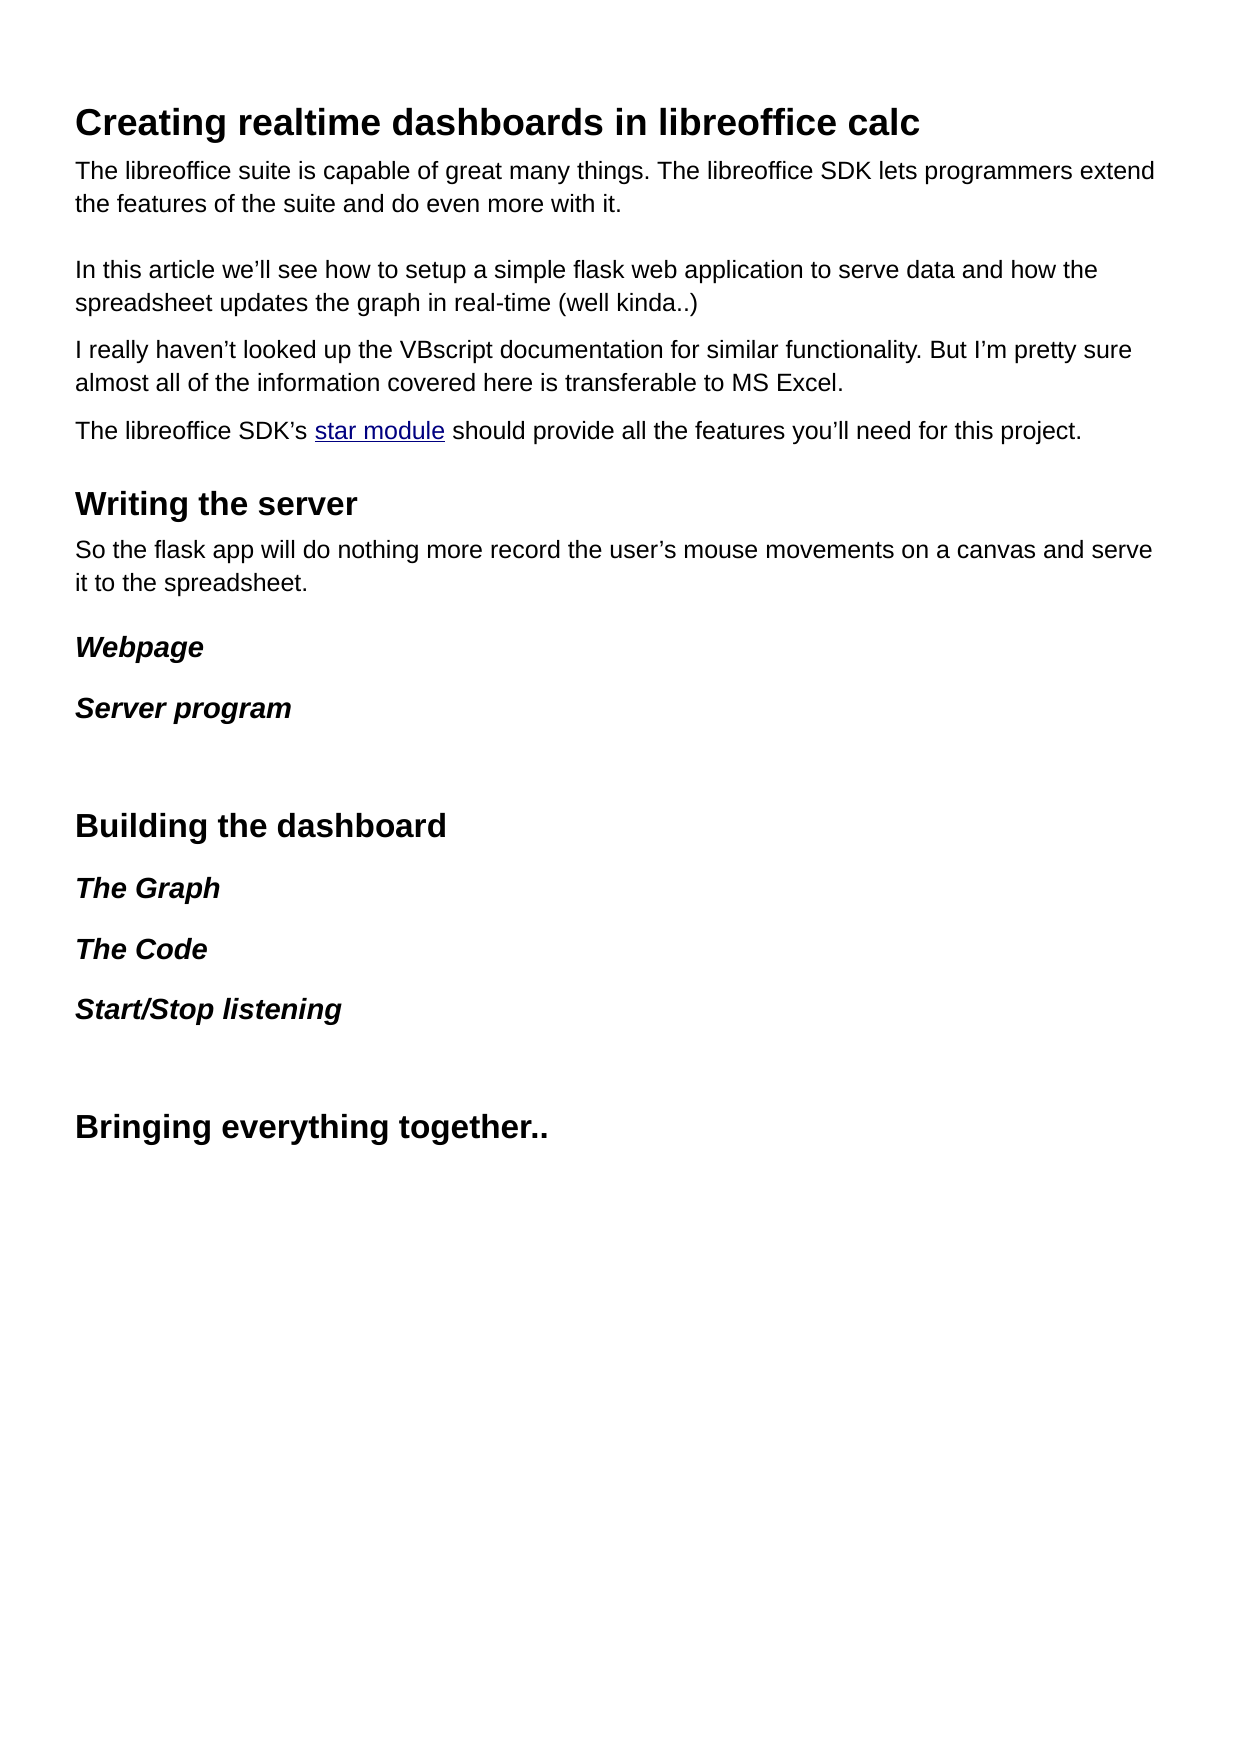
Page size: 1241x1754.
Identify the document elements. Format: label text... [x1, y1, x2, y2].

subtitle Building the dashboard [75, 806, 1165, 844]
text The libreoffice suite is capable of great many things. The libreoffice SDK lets programmers extend the features of the suite and do even more with it. In this article we’ll see how to setup a simple flask web application to serve data and how the spreadsheet updates the graph in real-time (well kinda..) [75, 156, 1165, 316]
subtitle The Code [75, 932, 1165, 965]
subtitle Webpage [75, 631, 1165, 664]
text I really haven’t looked up the VBscript documentation for similar functionality. But I’m pretty sure almost all of the information covered here is transferable to MS Excel. [75, 335, 1165, 397]
subtitle Writing the server [75, 484, 1165, 523]
text So the flask app will do nothing more record the user’s mouse movements on a canvas and serve it to the spreadsheet. [75, 535, 1165, 597]
subtitle The Graph [75, 871, 1165, 905]
subtitle Server program [75, 691, 1165, 725]
subtitle Bringing everything together.. [75, 1107, 1165, 1145]
subtitle Start/Stop listening [75, 992, 1165, 1026]
subtitle Creating realtime dashboards in libreoffice calc [75, 100, 1165, 143]
text The libreoffice SDK’s star module should provide all the features you’ll need for this project. [75, 416, 1165, 445]
